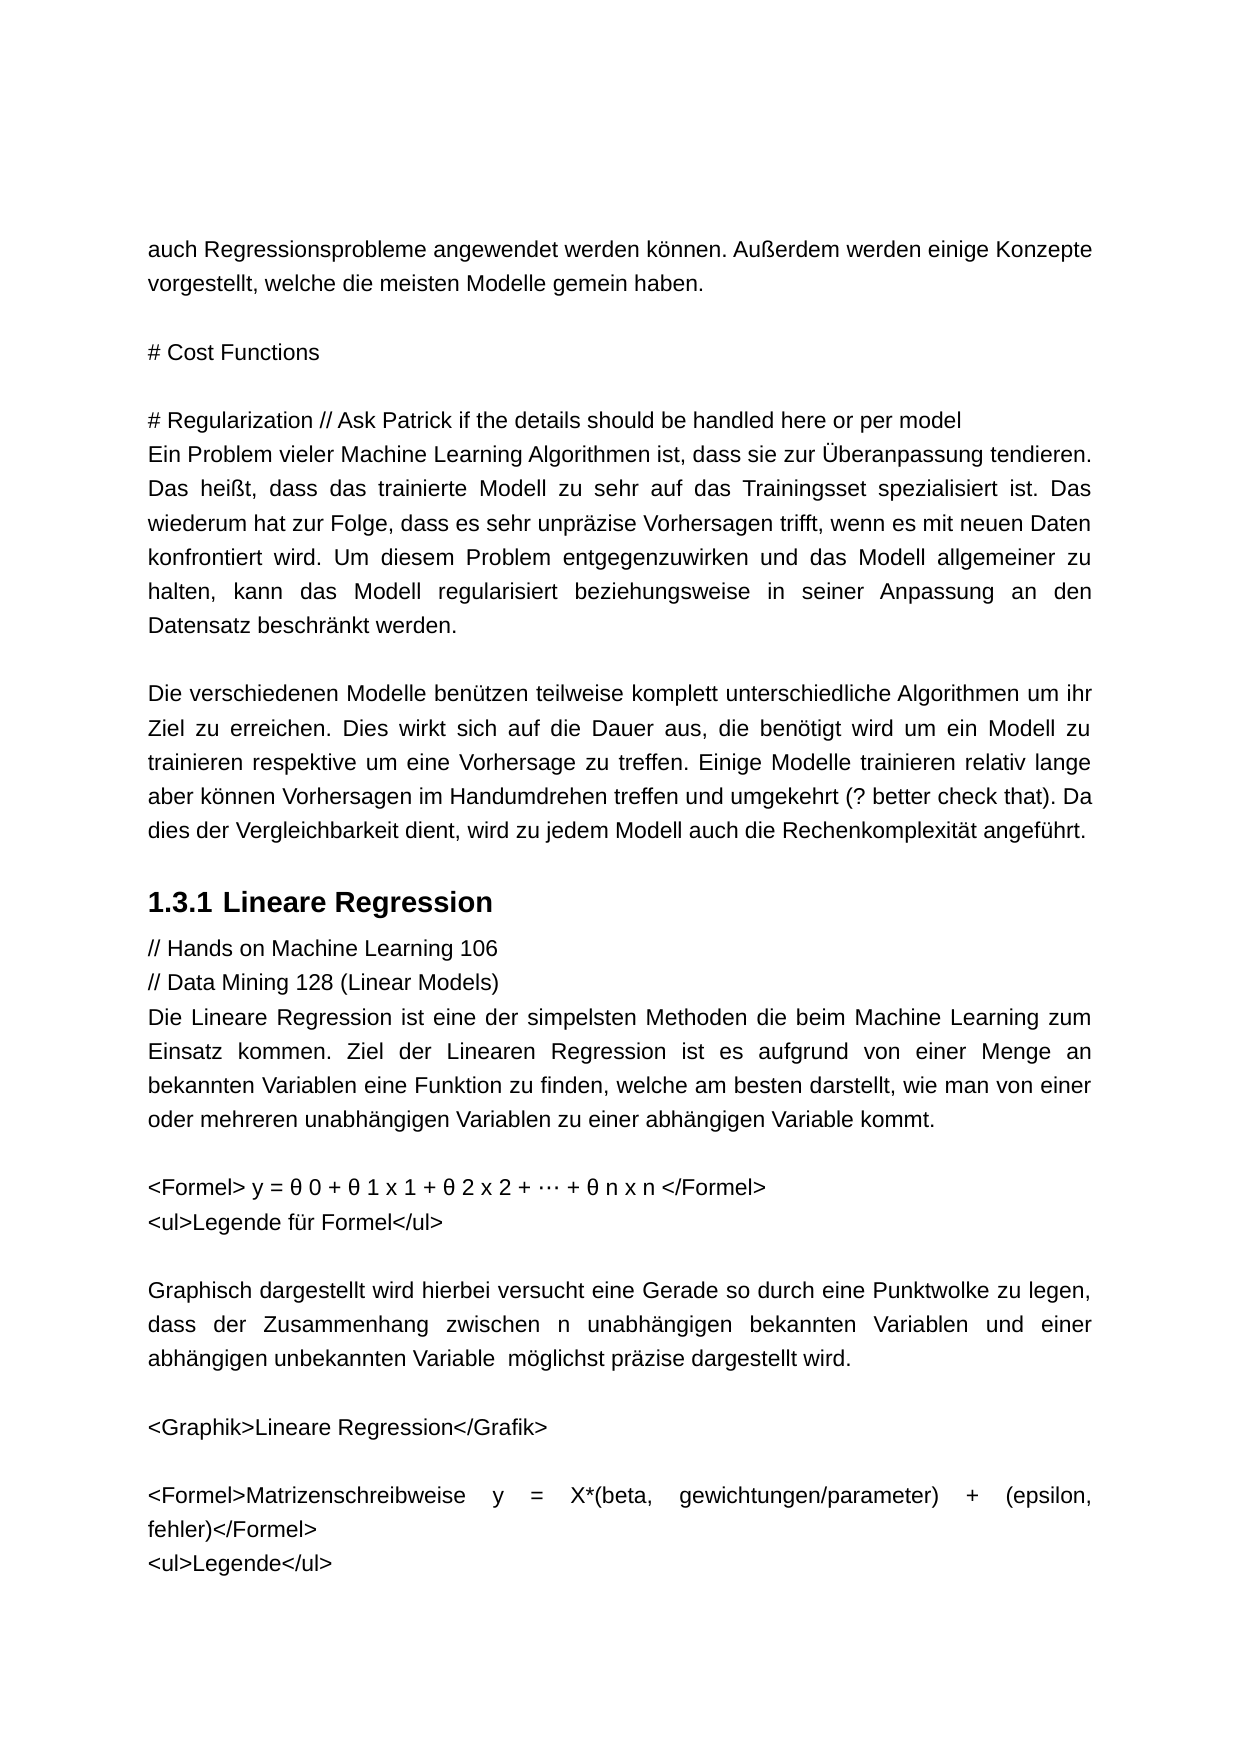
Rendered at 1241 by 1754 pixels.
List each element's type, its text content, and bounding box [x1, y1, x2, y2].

text <ul>Legende</ul> [148, 1550, 1092, 1577]
text Graphisch dargestellt wird hierbei versucht eine Gerade so durch eine Punktwolke zu legen, dass der Zusammenhang zwischen n unabhängigen bekannten Variablen und einer abhängigen unbekannten Variable möglichst präzise dargestellt wird. [148, 1277, 1092, 1372]
text // Hands on Machine Learning 106 [148, 935, 1092, 962]
text <Formel> y = θ 0 + θ 1 x 1 + θ 2 x 2 + ⋯ + θ n x n </Formel> [148, 1174, 1092, 1201]
text <Formel>Matrizenschreibweise y = X*(beta, gewichtungen/parameter) + (epsilon, fehler)</Formel> [148, 1482, 1092, 1542]
subtitle Lineare Regression [148, 885, 1092, 919]
text Die Lineare Regression ist eine der simpelsten Methoden die beim Machine Learning zum Einsatz kommen. Ziel der Linearen Regression ist es aufgrund von einer Menge an bekannten Variablen eine Funktion zu finden, welche am besten darstellt, wie man von einer oder mehreren unabhängigen Variablen zu einer abhängigen Variable kommt. [148, 1003, 1092, 1132]
text # Regularization // Ask Patrick if the details should be handled here or per model [148, 407, 1092, 433]
text Ein Problem vieler Machine Learning Algorithmen ist, dass sie zur Überanpassung tendieren. Das heißt, dass das trainierte Modell zu sehr auf das Trainingsset spezialisiert ist. Das wiederum hat zur Folge, dass es sehr unpräzise Vorhersagen trifft, wenn es mit neuen Daten konfrontiert wird. Um diesem Problem entgegenzuwirken und das Modell allgemeiner zu halten, kann das Modell regularisiert beziehungsweise in seiner Anpassung an den Datensatz beschränkt werden. [148, 441, 1092, 638]
text # Cost Functions [148, 339, 1092, 365]
text auch Regressionsprobleme angewendet werden können. Außerdem werden einige Konzepte vorgestellt, welche die meisten Modelle gemein haben. [148, 236, 1092, 297]
text <Graphik>Lineare Regression</Grafik> [148, 1413, 1092, 1440]
text // Data Mining 128 (Linear Models) [148, 969, 1092, 996]
text <ul>Legende für Formel</ul> [148, 1208, 1092, 1235]
text Die verschiedenen Modelle benützen teilweise komplett unterschiedliche Algorithmen um ihr Ziel zu erreichen. Dies wirkt sich auf die Dauer aus, die benötigt wird um ein Modell zu trainieren respektive um eine Vorhersage zu treffen. Einige Modelle trainieren relativ lange aber können Vorhersagen im Handumdrehen treffen und umgekehrt (? better check that). Da dies der Vergleichbarkeit dient, wird zu jedem Modell auch die Rechenkomplexität angeführt. [148, 680, 1092, 843]
